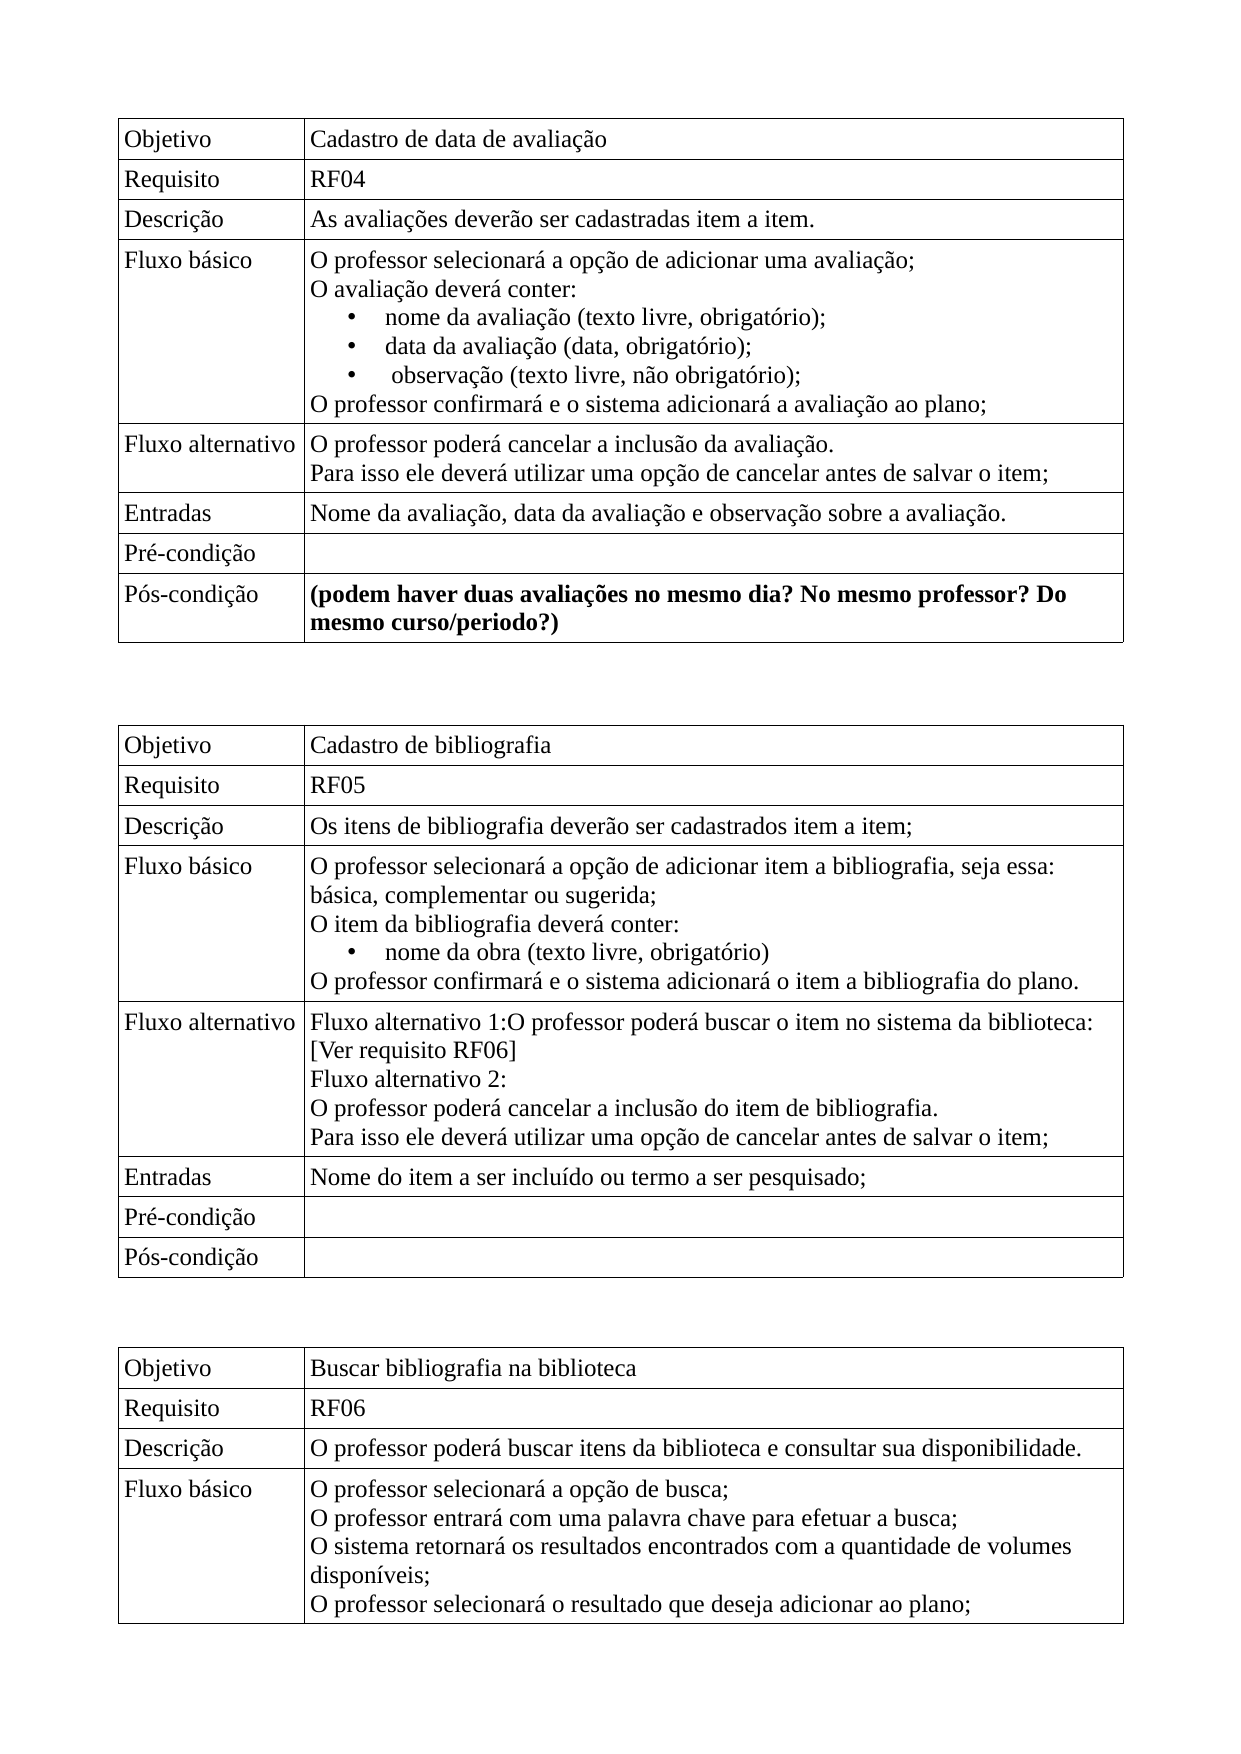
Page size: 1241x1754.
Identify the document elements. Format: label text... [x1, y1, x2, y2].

table_header Cadastro de data de avaliação [305, 119, 1123, 158]
table_cell Descrição [119, 806, 304, 845]
table_cell O professor selecionará a opção de busca; O professor entrará com uma palavra chave para efetuar a busca; O sistema retornará os resultados encontrados com a quantidade de volumes disponíveis; O professor selecionará o resultado que deseja adicionar ao plano; [305, 1469, 1123, 1623]
table_cell O professor selecionará a opção de adicionar uma avaliação; O avaliação deverá conter: nome da avaliação (texto livre, obrigatório); data da avaliação (data, obrigatório); observação (texto livre, não obrigatório); O professor confirmará e o sistema adicionará a avaliação ao plano; [305, 240, 1123, 423]
table_cell Fluxo alternativo [119, 1002, 304, 1156]
table_cell As avaliações deverão ser cadastradas item a item. [305, 200, 1123, 239]
table_cell Nome da avaliação, data da avaliação e observação sobre a avaliação. [305, 493, 1123, 532]
table_cell Descrição [119, 1429, 304, 1468]
table_cell Os itens de bibliografia deverão ser cadastrados item a item; [305, 806, 1123, 845]
table_cell Pré-condição [119, 534, 304, 573]
table_cell Nome do item a ser incluído ou termo a ser pesquisado; [305, 1157, 1123, 1196]
table_cell Entradas [119, 1157, 304, 1196]
table_cell O professor selecionará a opção de adicionar item a bibliografia, seja essa: básica, complementar ou sugerida; O item da bibliografia deverá conter: nome da obra (texto livre, obrigatório) O professor confirmará e o sistema adicionará o item a bibliografia do plano. [305, 846, 1123, 1001]
table_cell Requisito [119, 1389, 304, 1428]
table_cell [305, 1238, 1123, 1277]
table_header Cadastro de bibliografia [305, 726, 1123, 765]
table_cell O professor poderá cancelar a inclusão da avaliação. Para isso ele deverá utilizar uma opção de cancelar antes de salvar o item; [305, 424, 1123, 492]
table_cell Fluxo alternativo [119, 424, 304, 492]
table_cell RF06 [305, 1389, 1123, 1428]
table_cell Fluxo básico [119, 846, 304, 1001]
table_header Objetivo [119, 119, 304, 158]
table_cell [305, 534, 1123, 573]
table_cell Pré-condição [119, 1197, 304, 1237]
table_cell O professor poderá buscar itens da biblioteca e consultar sua disponibilidade. [305, 1429, 1123, 1468]
table_header Objetivo [119, 1348, 304, 1387]
table_cell RF04 [305, 160, 1123, 199]
table_cell [305, 1197, 1123, 1237]
table_cell Pós-condição [119, 574, 304, 642]
table_cell Fluxo básico [119, 240, 304, 423]
table_cell (podem haver duas avaliações no mesmo dia? No mesmo professor? Do mesmo curso/periodo?) [305, 574, 1123, 642]
table_cell Fluxo alternativo 1:O professor poderá buscar o item no sistema da biblioteca: [Ver requisito RF06] Fluxo alternativo 2: O professor poderá cancelar a inclusão do item de bibliografia. Para isso ele deverá utilizar uma opção de cancelar antes de salvar o item; [305, 1002, 1123, 1156]
table_cell Requisito [119, 160, 304, 199]
table_cell RF05 [305, 766, 1123, 805]
table_cell Descrição [119, 200, 304, 239]
table_cell Entradas [119, 493, 304, 532]
table_header Buscar bibliografia na biblioteca [305, 1348, 1123, 1387]
table_cell Pós-condição [119, 1238, 304, 1277]
table_cell Requisito [119, 766, 304, 805]
table_cell Fluxo básico [119, 1469, 304, 1623]
table_header Objetivo [119, 726, 304, 765]
